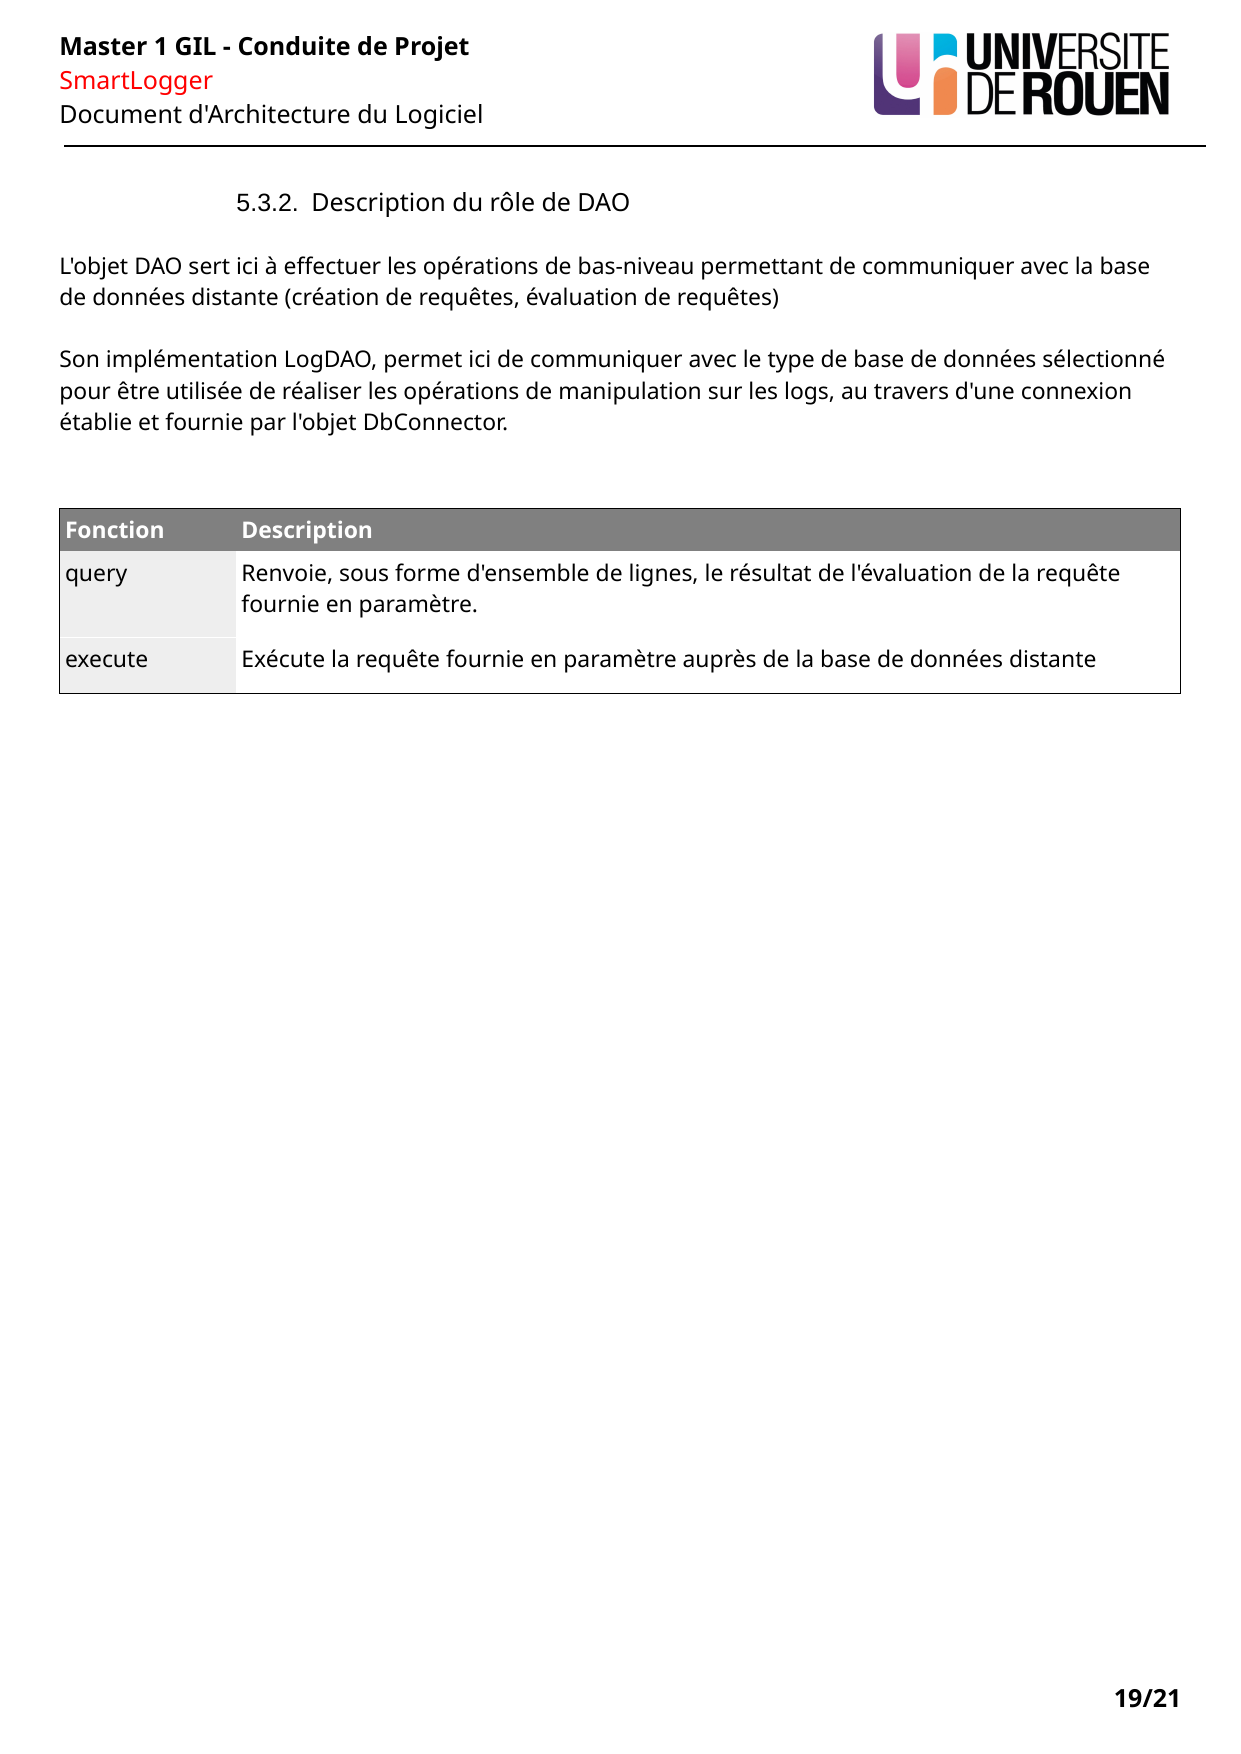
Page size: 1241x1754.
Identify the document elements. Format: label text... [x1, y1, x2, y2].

picture [872, 32, 1170, 118]
table_header Description [236, 509, 1180, 551]
table_cell execute [60, 638, 236, 693]
table_header Fonction [60, 509, 236, 551]
table_cell Exécute la requête fournie en paramètre auprès de la base de données distante [236, 638, 1180, 693]
subtitle L'objet DAO sert ici à effectuer les opérations de bas-niveau permettant de communiquer avec la base de données distante (création de requêtes, évaluation de requêtes) [59, 250, 1181, 312]
subtitle Description du rôle de DAO [236, 184, 1181, 218]
table_cell query [60, 551, 236, 637]
table_cell Renvoie, sous forme d'ensemble de lignes, le résultat de l'évaluation de la requête fournie en paramètre. [236, 551, 1180, 637]
subtitle Son implémentation LogDAO, permet ici de communiquer avec le type de base de données sélectionné pour être utilisée de réaliser les opérations de manipulation sur les logs, au travers d'une connexion établie et fournie par l'objet DbConnector. [59, 343, 1181, 437]
